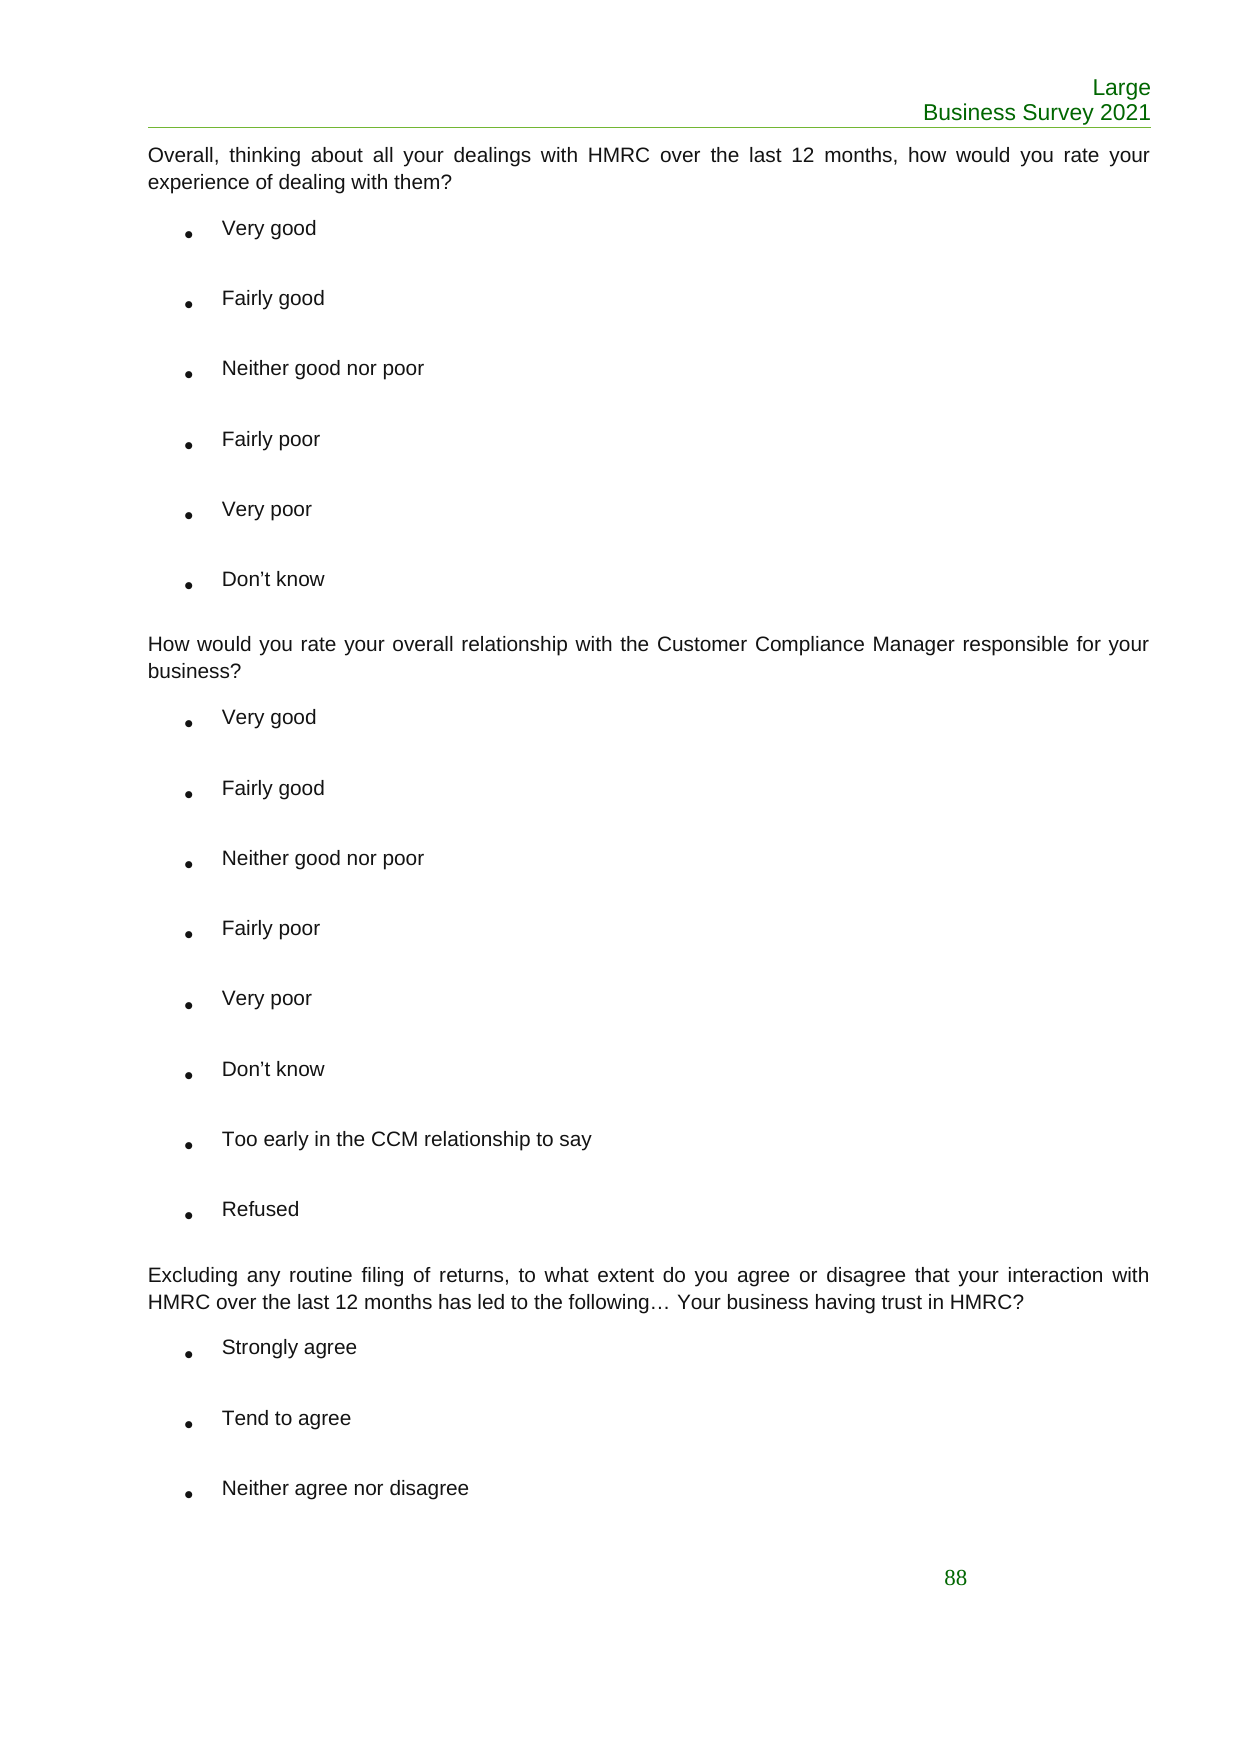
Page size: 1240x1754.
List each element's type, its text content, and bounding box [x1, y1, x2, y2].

subtitle How would you rate your overall relationship with the Customer Compliance Manager responsible for your business? [148, 637, 1151, 691]
list Don’t know [185, 567, 1151, 598]
list Fairly poor [185, 916, 1151, 947]
list Fairly good [185, 286, 1151, 317]
list Very poor [185, 986, 1151, 1017]
list Very good [185, 705, 1151, 736]
list Don’t know [185, 1057, 1151, 1088]
list Very poor [185, 497, 1151, 528]
list Neither agree nor disagree [185, 1476, 1151, 1507]
subtitle Overall, thinking about all your dealings with HMRC over the last 12 months, how would you rate your experience of dealing with them? [148, 148, 1151, 202]
list Very good [185, 215, 1151, 247]
list Refused [185, 1197, 1151, 1228]
list Fairly poor [185, 426, 1151, 458]
list Fairly good [185, 775, 1151, 807]
subtitle Excluding any routine filing of returns, to what extent do you agree or disagree that your interaction with HMRC over the last 12 months has led to the following… Your business having trust in HMRC? [148, 1267, 1151, 1322]
list Neither good nor poor [185, 356, 1151, 387]
list Strongly agree [185, 1335, 1151, 1366]
list Tend to agree [185, 1406, 1151, 1437]
list Neither good nor poor [185, 846, 1151, 877]
list Too early in the CCM relationship to say [185, 1127, 1151, 1158]
